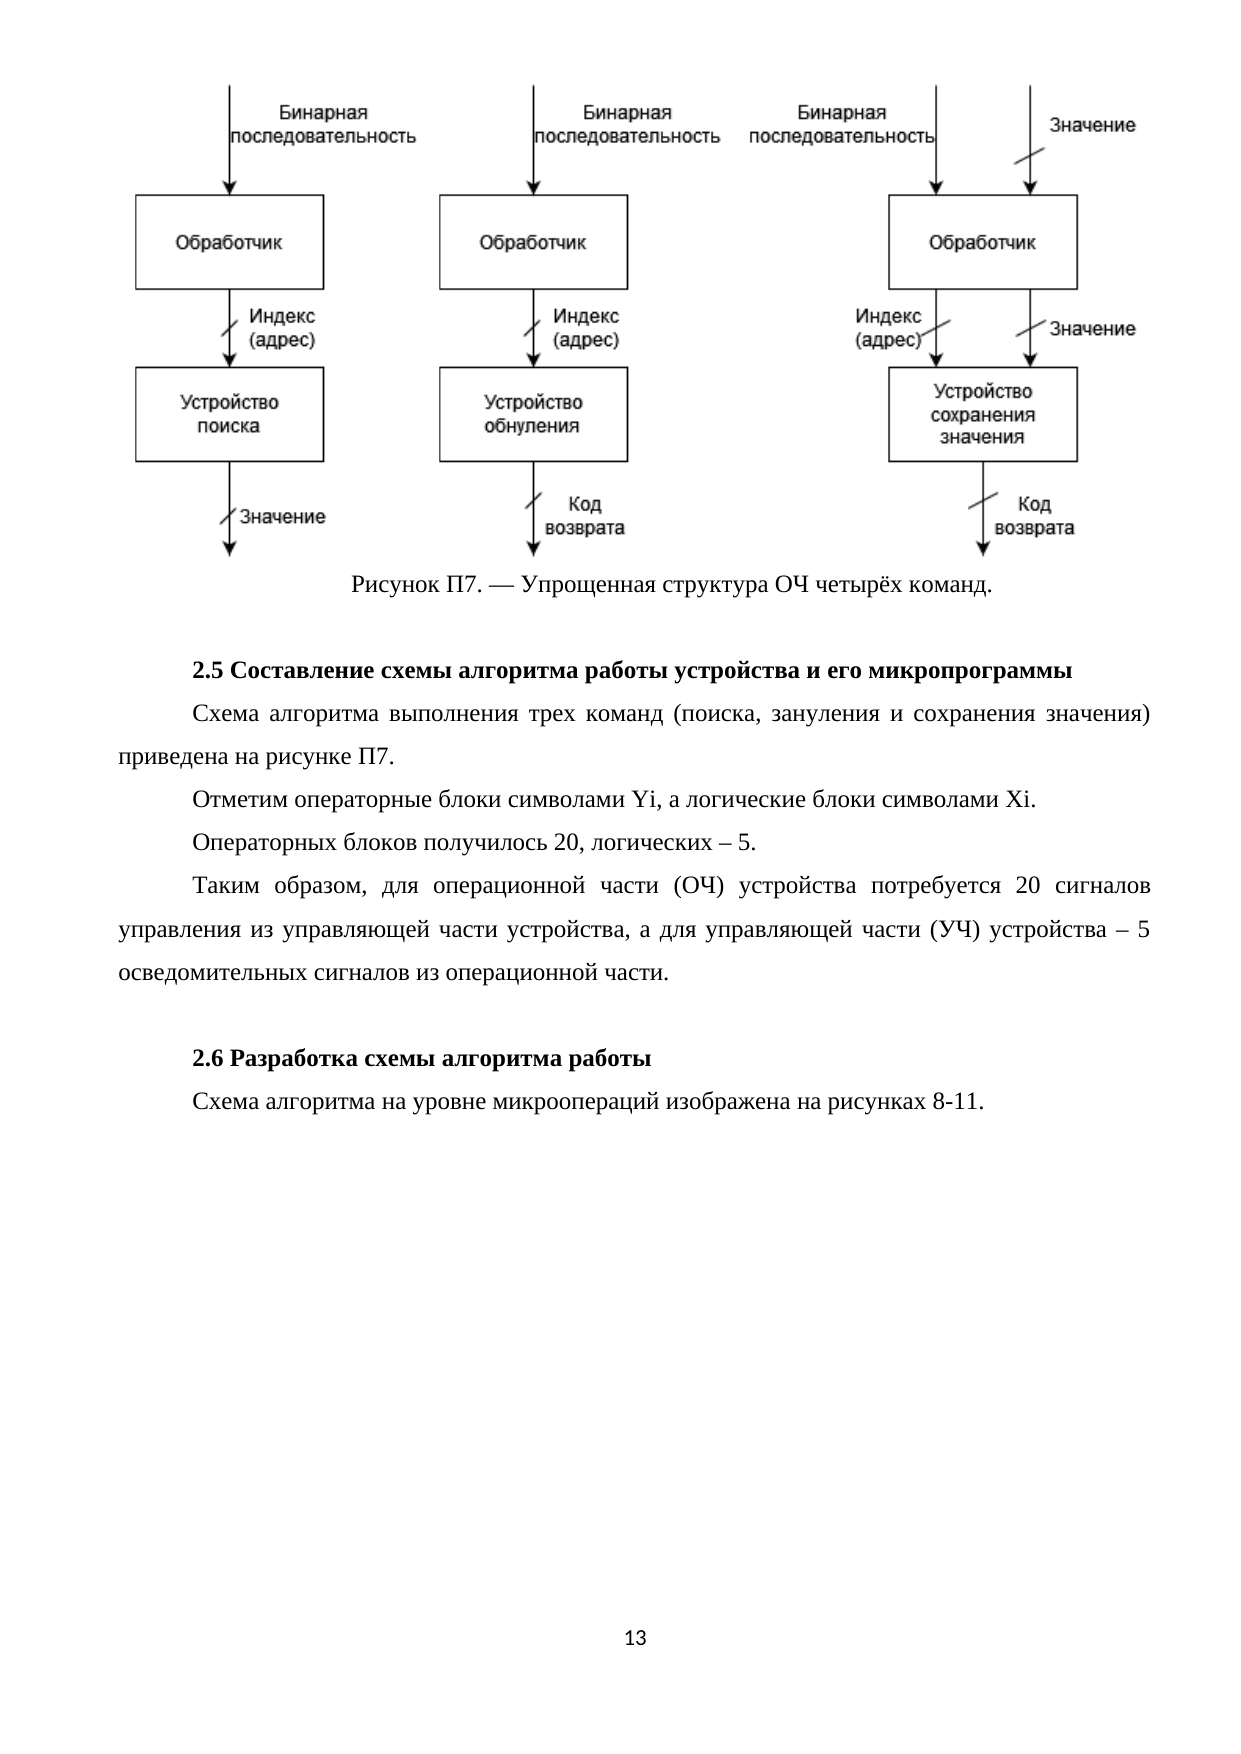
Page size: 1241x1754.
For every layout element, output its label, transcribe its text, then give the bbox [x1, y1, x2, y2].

table_header [739, 75, 749, 569]
text Отметим операторные блоки символами Yi, а логические блоки символами Xi. [118, 784, 1152, 813]
text Рисунок П7. — Упрощенная структура ОЧ четырёх команд. [118, 569, 1152, 597]
table_header [428, 75, 439, 569]
text Таким образом, для операционной части (ОЧ) устройства потребуется 20 сигналов управления из управляющей части устройства, а для управляющей части (УЧ) устройства – 5 осведомительных сигналов из операционной части. [118, 871, 1152, 986]
text Схема алгоритма на уровне микроопераций изображена на рисунках 8-11. [118, 1086, 1152, 1115]
text Операторных блоков получилось 20, логических – 5. [118, 827, 1152, 856]
table_header [1141, 75, 1152, 569]
text 2.5 Составление схемы алгоритма работы устройства и его микропрограммы [118, 655, 1152, 684]
text 2.6 Разработка схемы алгоритма работы [118, 1043, 1152, 1072]
text Схема алгоритма выполнения трех команд (поиска, зануления и сохранения значения) приведена на рисунке П7. [118, 698, 1152, 770]
table_header [417, 75, 428, 569]
table_header [721, 75, 738, 569]
table_header [124, 75, 135, 569]
